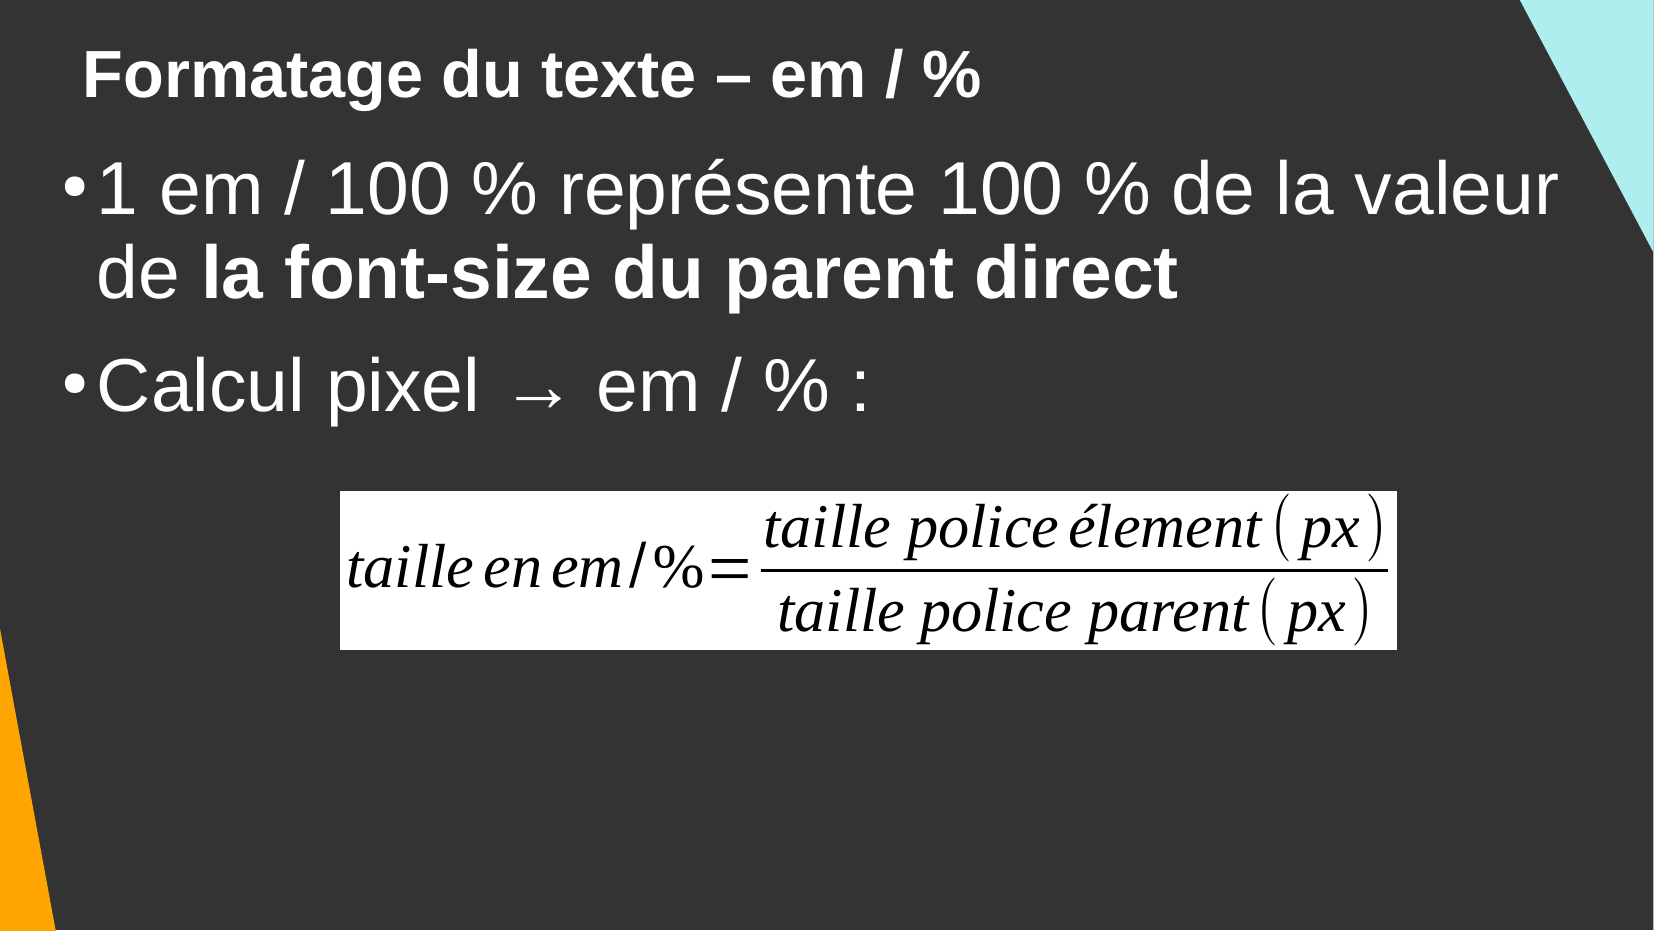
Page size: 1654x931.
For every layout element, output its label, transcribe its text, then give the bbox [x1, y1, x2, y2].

chart [340, 490, 1397, 650]
text_box [1519, 0, 1654, 254]
title Formatage du texte – em / % [82, 37, 1571, 146]
text_box [0, 628, 56, 931]
subtitle 1 em / 100 % représente 100 % de la valeur de la font-size du parent direct Calcul pixel → em / % : [61, 146, 1638, 687]
